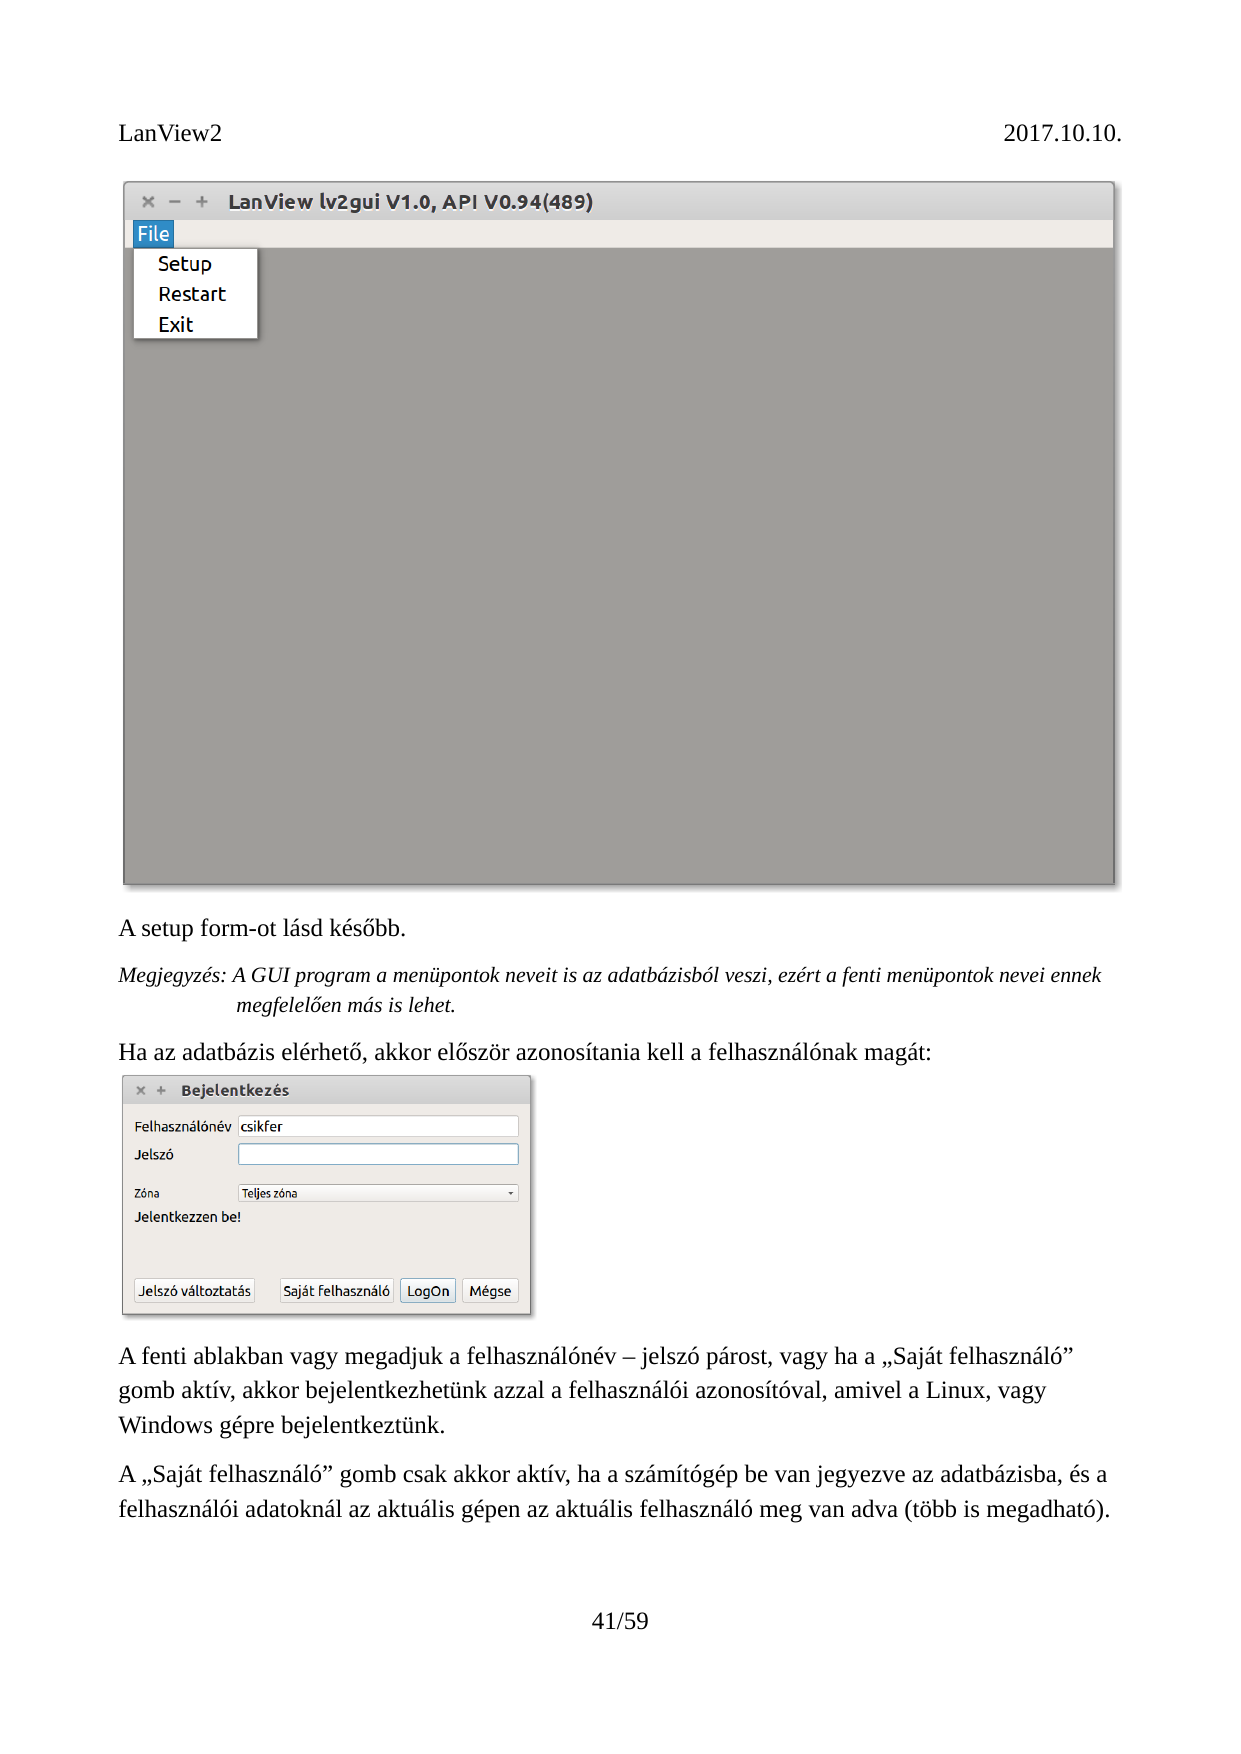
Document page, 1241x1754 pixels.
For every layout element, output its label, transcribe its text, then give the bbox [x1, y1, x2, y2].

text Megjegyzés: A GUI program a menüpontok neveit is az adatbázisból veszi, ezért a fenti menüpontok nevei ennek megfelelően más is lehet. [118, 962, 1122, 1018]
text A fenti ablakban vagy megadjuk a felhasználónév – jelszó párost, vagy ha a „Saját felhasználó” gomb aktív, akkor bejelentkezhetünk azzal a felhasználói azonosítóval, amivel a Linux, vagy Windows gépre bejelentkeztünk. [118, 1341, 1122, 1439]
text Ha az adatbázis elérhető, akkor először azonosítania kell a felhasználónak magát: [118, 1037, 1122, 1071]
text A setup form-ot lásd később. [118, 913, 1122, 942]
picture [118, 1071, 537, 1321]
text A „Saját felhasználó” gomb csak akkor aktív, ha a számítógép be van jegyezve az adatbázisba, és a felhasználói adatoknál az aktuális gépen az aktuális felhasználó meg van adva (több is megadható). [118, 1459, 1122, 1522]
picture [118, 177, 1123, 893]
